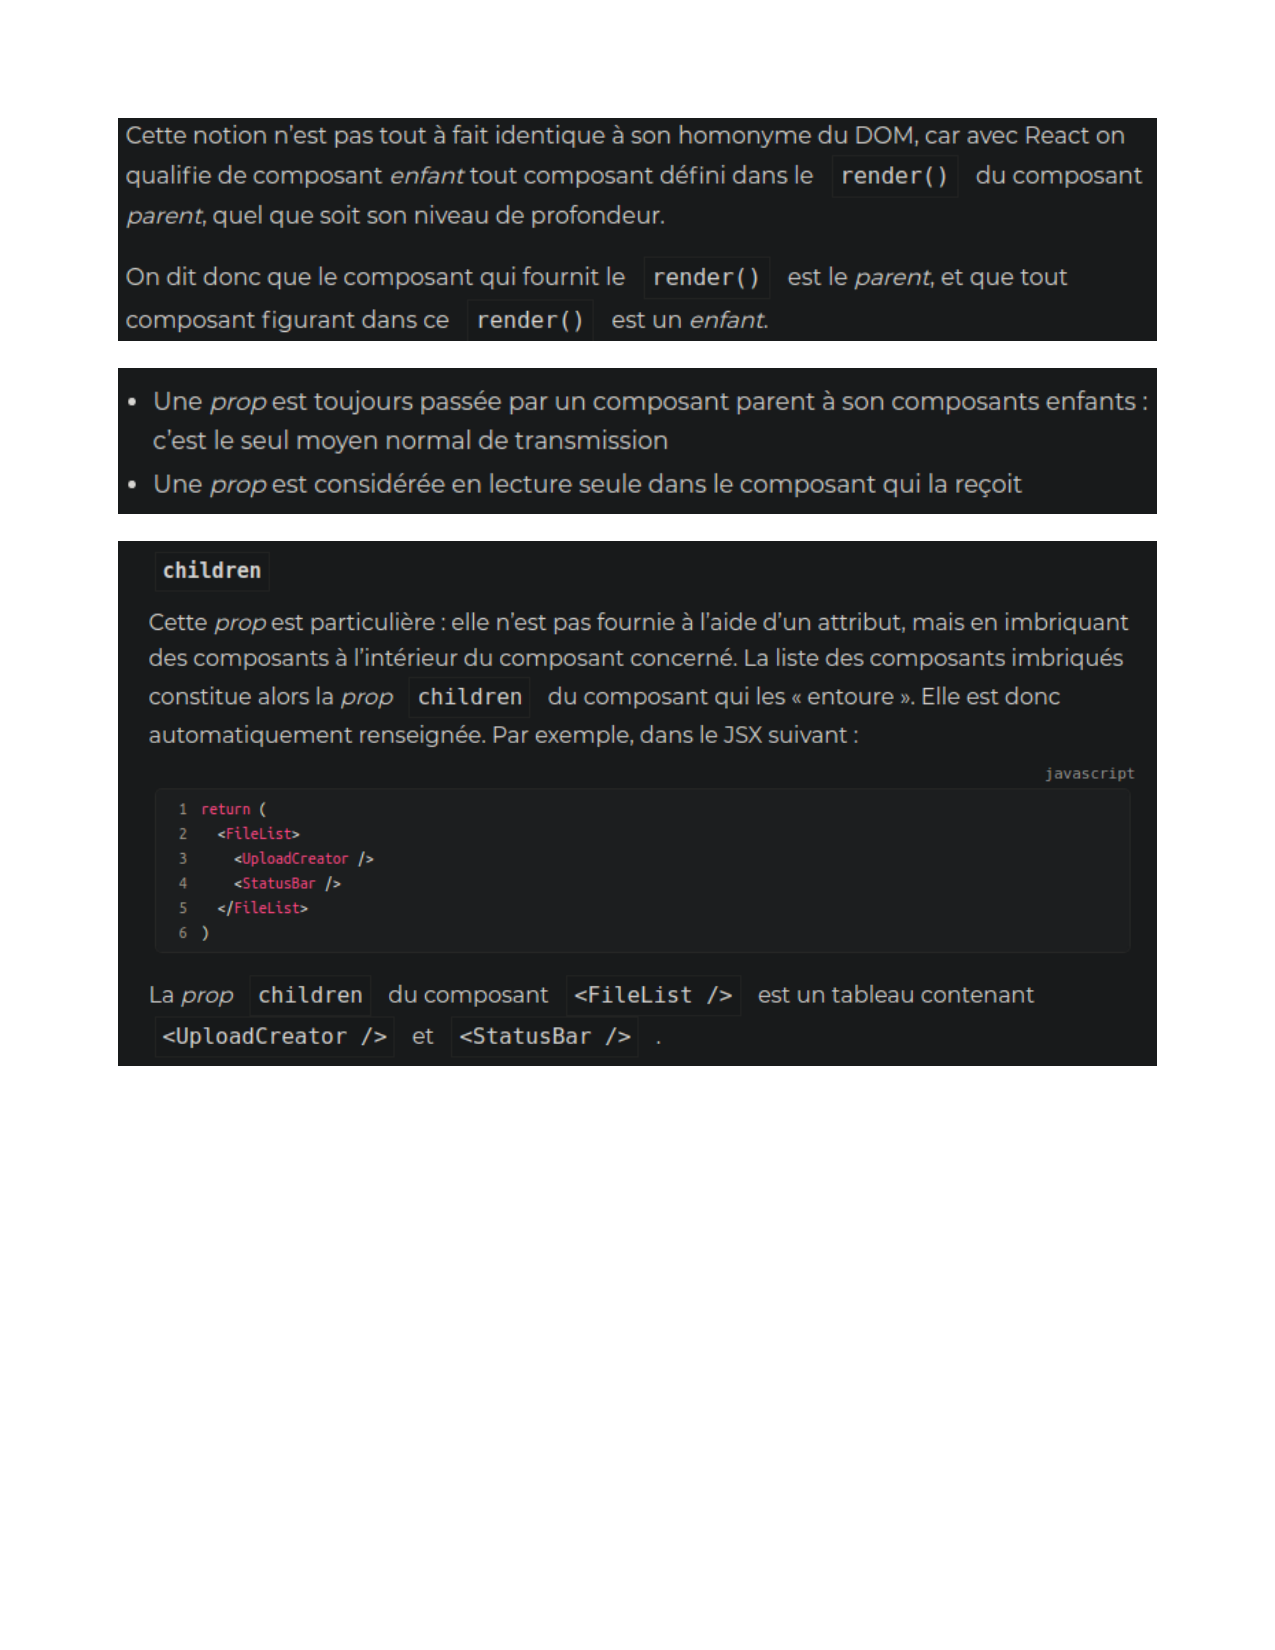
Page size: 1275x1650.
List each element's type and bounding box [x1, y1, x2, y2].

picture [118, 118, 1157, 341]
picture [118, 368, 1157, 514]
picture [118, 541, 1157, 1066]
